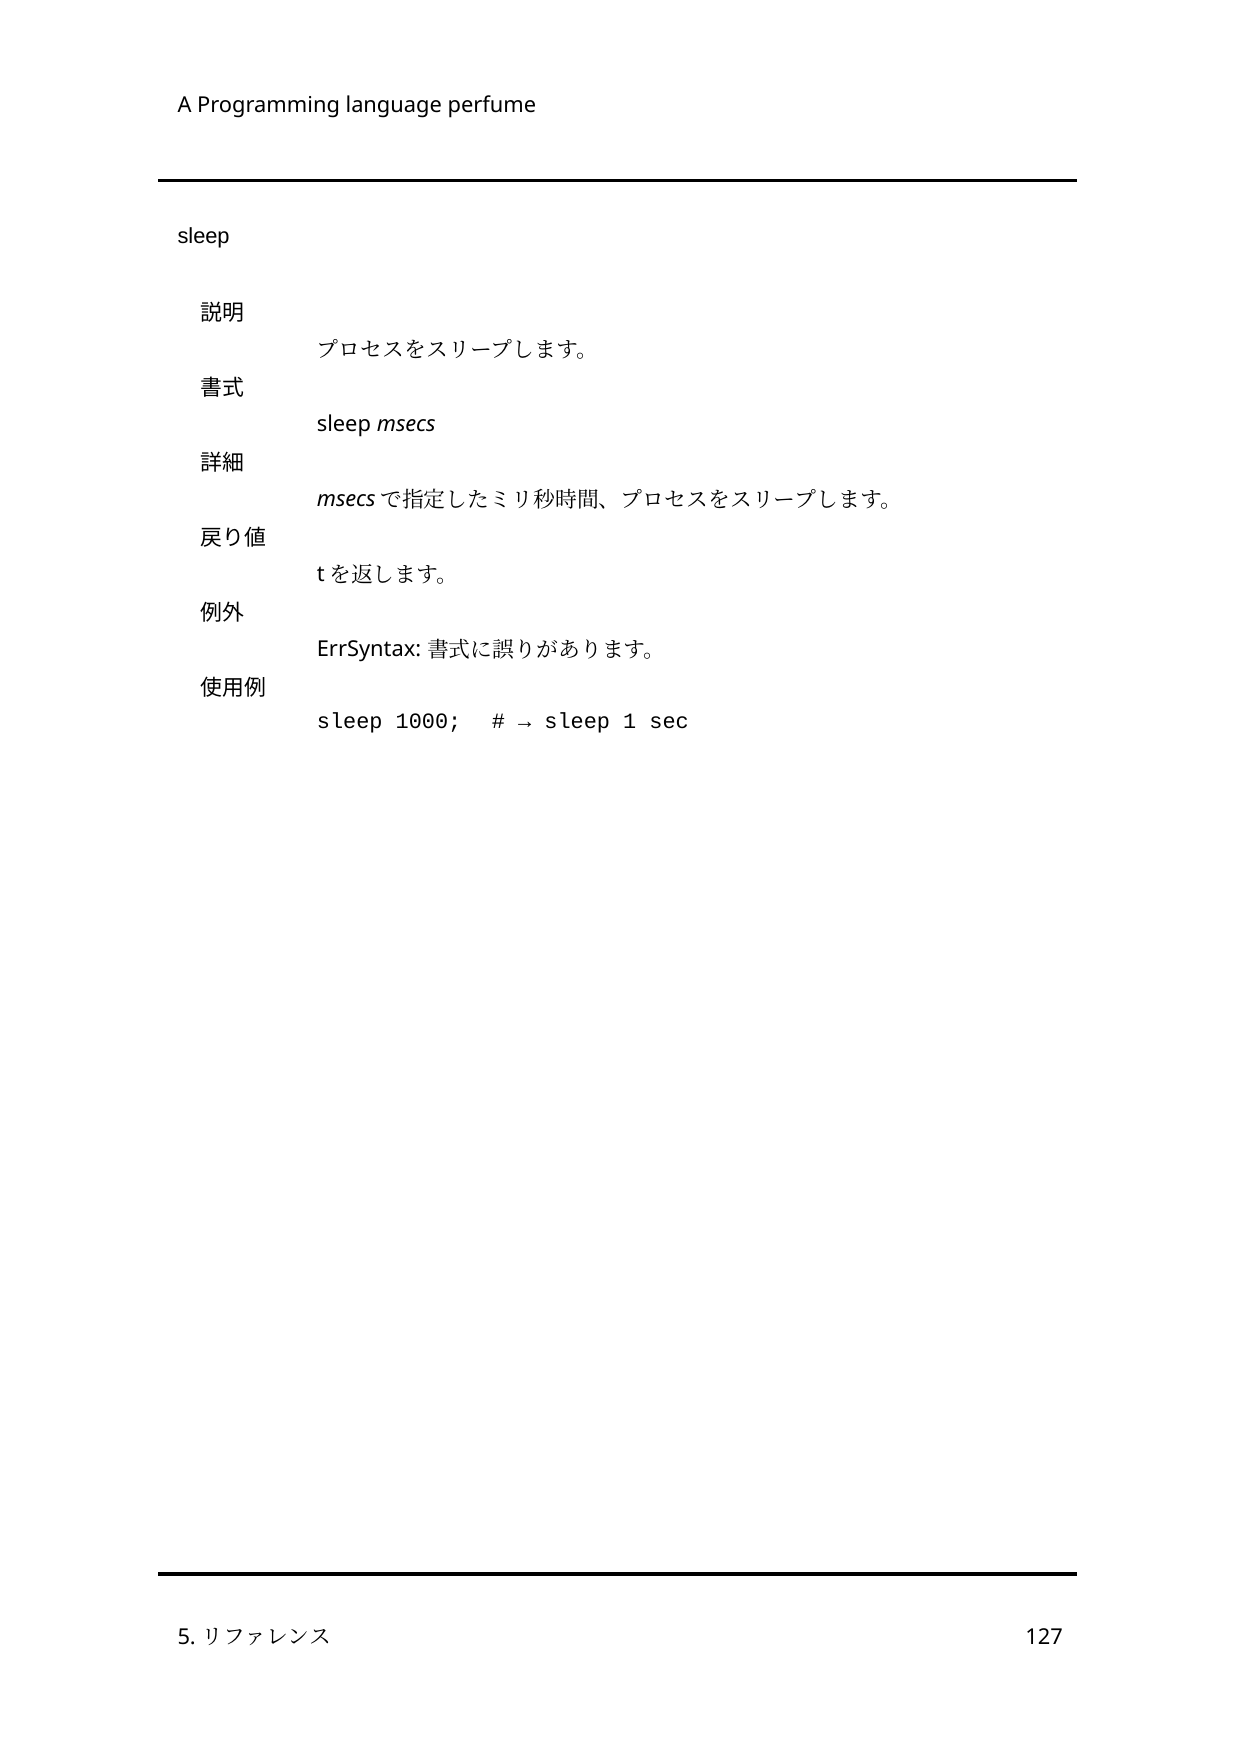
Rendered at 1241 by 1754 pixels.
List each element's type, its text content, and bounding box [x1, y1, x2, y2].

table_cell 詳細 [200, 442, 317, 517]
table_header 説明 [200, 292, 317, 367]
table_cell 書式 [200, 367, 317, 442]
table_cell sleep 1000; # → sleep 1 sec [317, 667, 1063, 742]
subtitle sleep [177, 217, 1063, 254]
table_cell 戻り値 [200, 517, 317, 592]
table_cell sleep msecs [317, 367, 1063, 442]
table_cell ErrSyntax: 書式に誤りがあります。 [317, 592, 1063, 667]
table_cell msecsで指定したミリ秒時間、プロセスをスリープします。 [317, 442, 1063, 517]
table_cell 例外 [200, 592, 317, 667]
table_header プロセスをスリープします。 [317, 292, 1063, 367]
table_cell 使用例 [200, 667, 317, 742]
table_cell tを返します。 [317, 517, 1063, 592]
